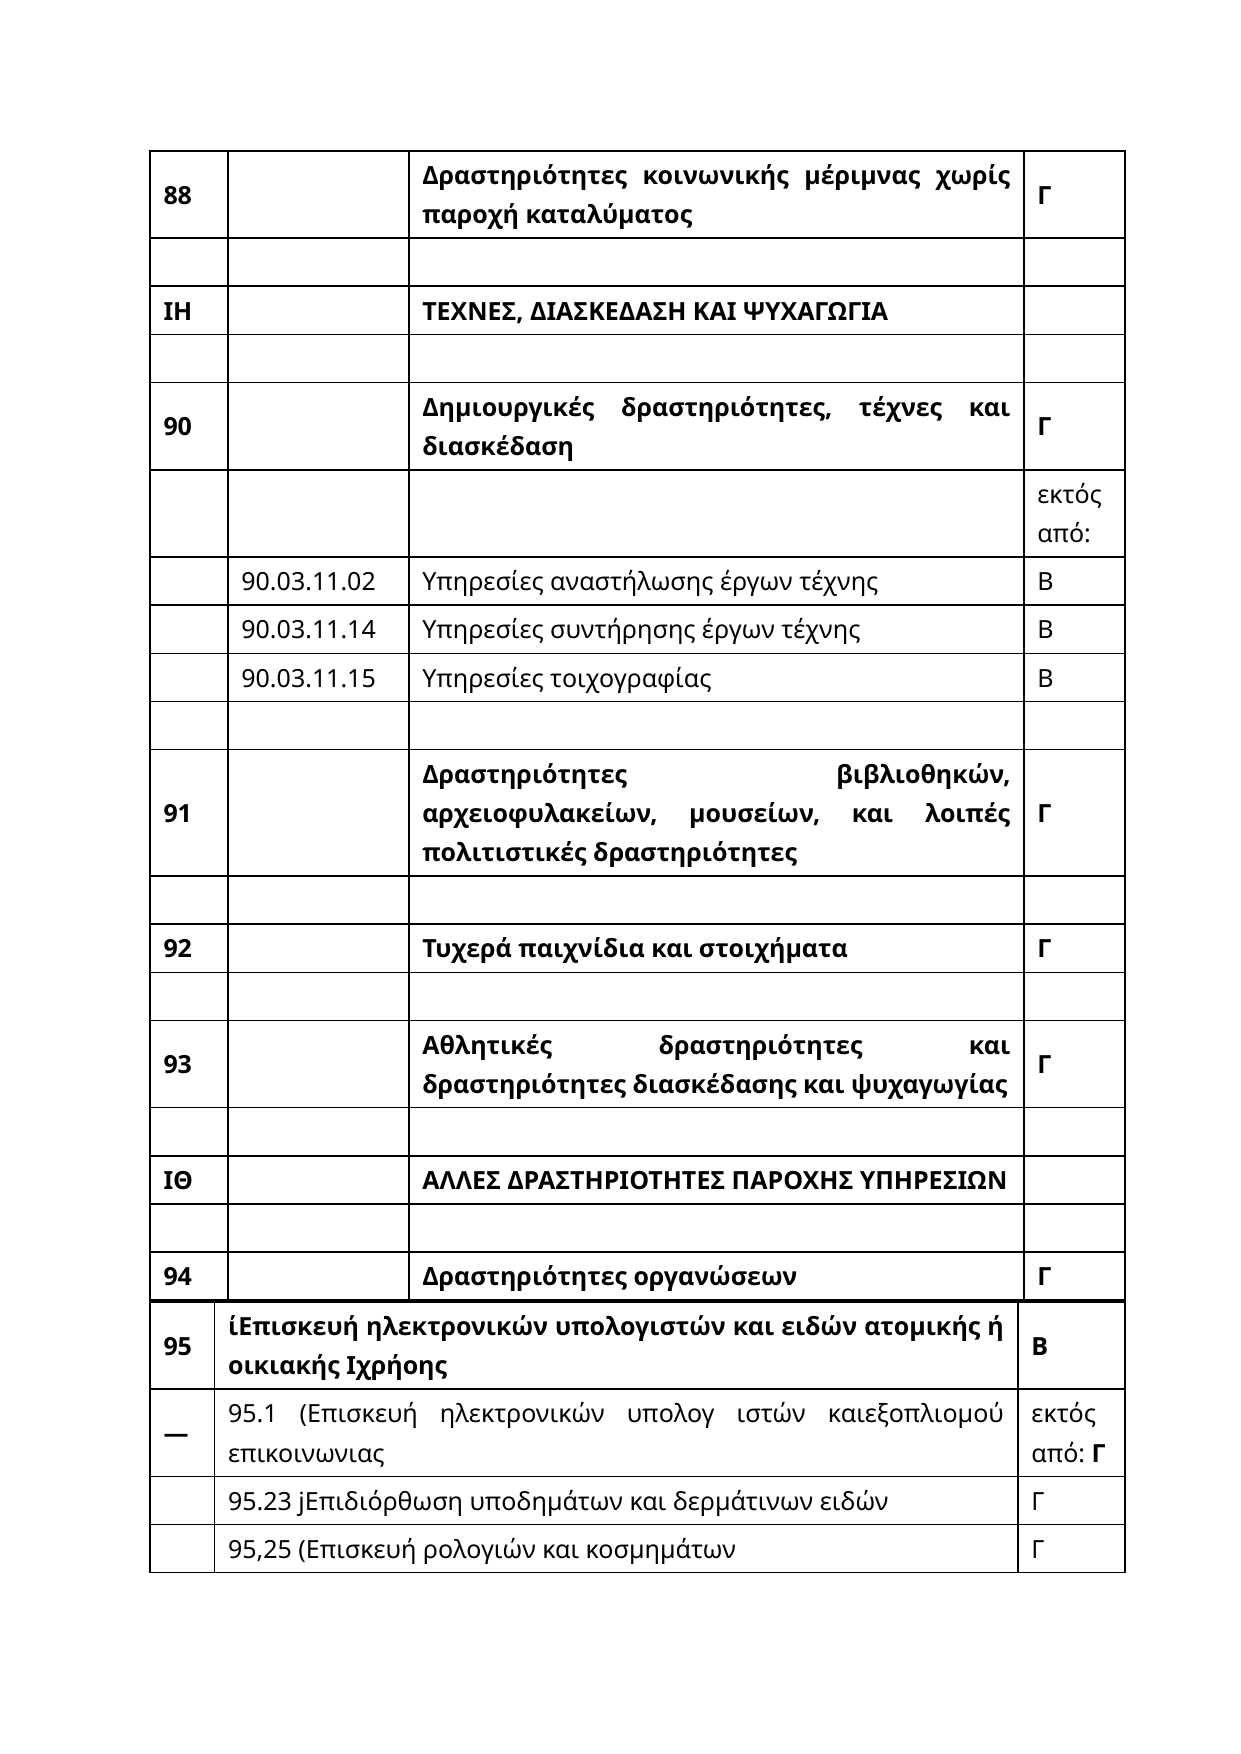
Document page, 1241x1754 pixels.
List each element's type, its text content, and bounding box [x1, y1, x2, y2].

table_cell 90 [151, 383, 227, 469]
table_cell ΑΛΛΕΣ ΔΡΑΣΤΗΡΙΟΤΗΤΕΣ ΠΑΡΟΧΗΣ ΥΠΗΡΕΣΙΩΝ [410, 1157, 1023, 1203]
table_cell 90.03.11.15 [229, 654, 408, 701]
table_cell 93 [151, 1021, 227, 1107]
table_cell [1025, 287, 1124, 333]
table_cell [229, 973, 408, 1019]
table_cell Γ [1025, 925, 1124, 971]
table_cell Υπηρεσίες συντήρησης έργων τέχνης [410, 606, 1023, 652]
table_cell Αθλητικές δραστηριότητες και δραστηριότητες διασκέδασης και ψυχαγωγίας [410, 1021, 1023, 1107]
table_cell [229, 1157, 408, 1203]
table_cell [1025, 702, 1124, 749]
table_header 95 [151, 1303, 214, 1388]
table_cell [229, 1108, 408, 1155]
table_cell [151, 1525, 214, 1572]
table_cell [229, 239, 408, 285]
table_cell [229, 383, 408, 469]
table_cell [151, 1108, 227, 1155]
table_cell [1025, 973, 1124, 1019]
table_cell 90.03.11.02 [229, 558, 408, 604]
table_cell [229, 702, 408, 749]
table_cell Δραστηριότητες οργανώσεων [410, 1253, 1023, 1299]
table_cell [151, 702, 227, 749]
table_cell [229, 750, 408, 875]
table_cell [229, 287, 408, 333]
table_cell 95.23 jΕπιδιόρθωση υποδημάτων και δερμάτινων ειδών [215, 1477, 1017, 1524]
table_cell 92 [151, 925, 227, 971]
table_cell [151, 973, 227, 1019]
table_header Β [1019, 1303, 1124, 1388]
table_cell [229, 925, 408, 971]
table_cell Δραστηριότητες κοινωνικής μέριμνας χωρίς παροχή καταλύματος [410, 152, 1023, 237]
table_cell 88 [151, 152, 227, 237]
table_cell ΙΘ [151, 1157, 227, 1203]
table_cell [151, 1205, 227, 1251]
table_cell Δραστηριότητες βιβλιοθηκών, αρχειοφυλακείων, μουσείων, και λοιπές πολιτιστικές δραστηριότητες [410, 750, 1023, 875]
table_cell [229, 335, 408, 382]
table_cell [410, 702, 1023, 749]
table_cell Γ [1025, 1253, 1124, 1299]
table_cell — [151, 1390, 214, 1476]
table_header ίΕπισκευή ηλεκτρονικών υπολογιστών και ειδών ατομικής ή οικιακής Ιχρήοης [215, 1303, 1017, 1388]
table_cell [151, 606, 227, 652]
table_cell Γ [1019, 1477, 1124, 1524]
table_cell Γ [1019, 1525, 1124, 1572]
table_cell [1025, 877, 1124, 923]
table_cell 95,25 (Επισκευή ρολογιών και κοσμημάτων [215, 1525, 1017, 1572]
table_cell Δημιουργικές δραστηριότητες, τέχνες και διασκέδαση [410, 383, 1023, 469]
table_cell [410, 973, 1023, 1019]
table_cell 90.03.11.14 [229, 606, 408, 652]
table_cell Β [1025, 654, 1124, 701]
table_cell εκτός από: [1025, 471, 1124, 556]
table_cell [410, 335, 1023, 382]
table_cell [151, 335, 227, 382]
table_cell [1025, 239, 1124, 285]
table_cell [229, 152, 408, 237]
table_cell Τυχερά παιχνίδια και στοιχήματα [410, 925, 1023, 971]
table_cell [229, 471, 408, 556]
table_cell [410, 1205, 1023, 1251]
table_cell Β [1025, 606, 1124, 652]
table_cell [151, 877, 227, 923]
table_cell [229, 1253, 408, 1299]
table_cell Β [1025, 558, 1124, 604]
table_cell 95.1 (Επισκευή ηλεκτρονικών υπολογ ιστών καιεξοπλιομού επικοινωνιας [215, 1390, 1017, 1476]
table_cell Υπηρεσίες αναστήλωσης έργων τέχνης [410, 558, 1023, 604]
table_cell [410, 471, 1023, 556]
table_cell εκτός από: Γ [1019, 1390, 1124, 1476]
table_cell Υπηρεσίες τοιχογραφίας [410, 654, 1023, 701]
table_cell 91 [151, 750, 227, 875]
table_cell [151, 558, 227, 604]
table_cell [1025, 1157, 1124, 1203]
table_cell [1025, 335, 1124, 382]
table_cell [151, 654, 227, 701]
table_cell Γ [1025, 1021, 1124, 1107]
table_cell Γ [1025, 152, 1124, 237]
table_cell 94 [151, 1253, 227, 1299]
table_cell [229, 1021, 408, 1107]
table_cell [410, 877, 1023, 923]
table_cell [410, 239, 1023, 285]
table_cell [1025, 1108, 1124, 1155]
table_cell [151, 471, 227, 556]
table_cell [229, 877, 408, 923]
table_cell [151, 1477, 214, 1524]
table_cell Γ [1025, 383, 1124, 469]
table_cell ΤΕΧΝΕΣ, ΔΙΑΣΚΕΔΑΣΗ ΚΑΙ ΨΥΧΑΓΩΓΙΑ [410, 287, 1023, 333]
table_cell [229, 1205, 408, 1251]
table_cell [151, 239, 227, 285]
table_cell Γ [1025, 750, 1124, 875]
table_cell ΙΗ [151, 287, 227, 333]
table_cell [1025, 1205, 1124, 1251]
table_cell [410, 1108, 1023, 1155]
